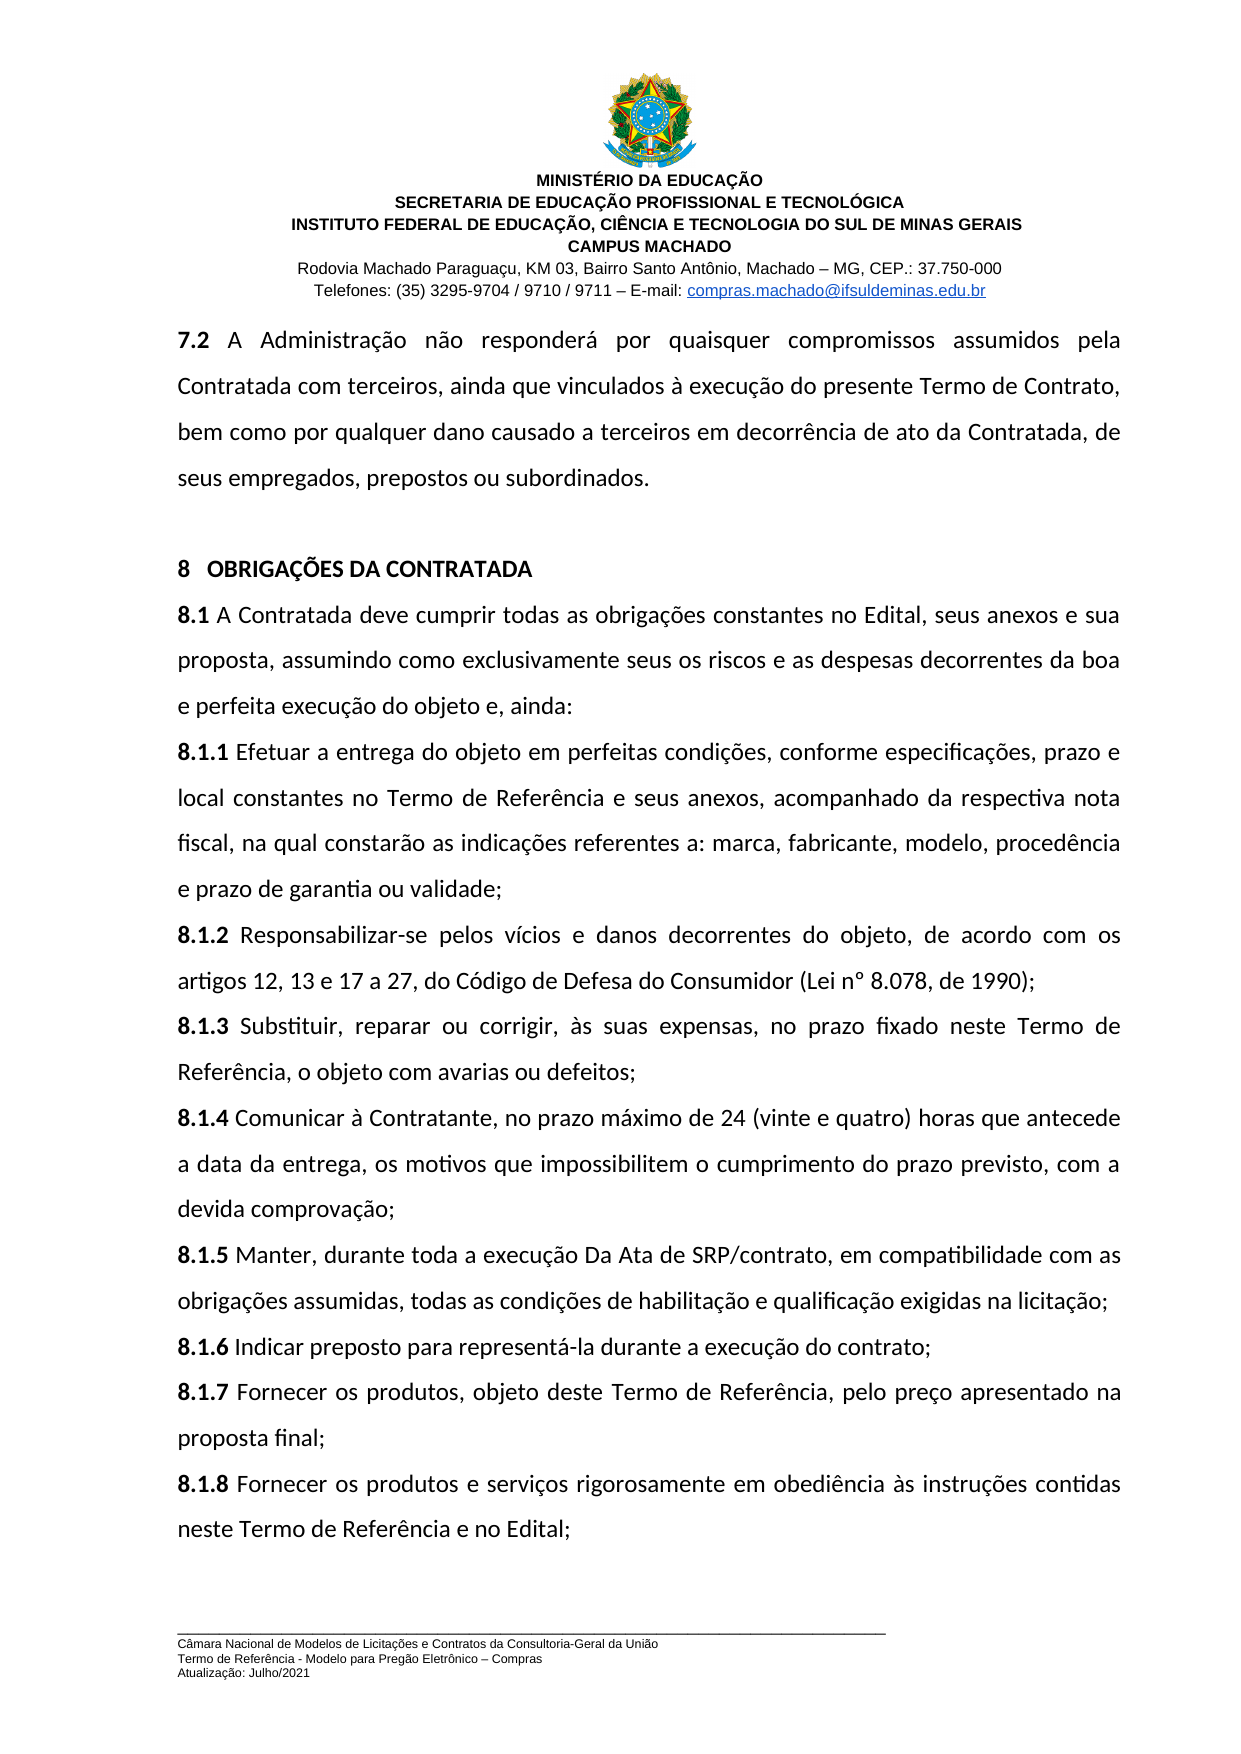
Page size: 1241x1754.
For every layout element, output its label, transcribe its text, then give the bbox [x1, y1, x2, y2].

text 8.1.5 Manter, durante toda a execução Da Ata de SRP/contrato, em compatibilidade com as obrigações assumidas, todas as condições de habilitação e qualificação exigidas na licitação; [177, 1239, 1122, 1315]
text 8.1.2 Responsabilizar-se pelos vícios e danos decorrentes do objeto, de acordo com os artigos 12, 13 e 17 a 27, do Código de Defesa do Consumidor (Lei nº 8.078, de 1990); [177, 919, 1122, 995]
text 7.2 A Administração não responderá por quaisquer compromissos assumidos pela Contratada com terceiros, ainda que vinculados à execução do presente Termo de Contrato, bem como por qualquer dano causado a terceiros em decorrência de ato da Contratada, de seus empregados, prepostos ou subordinados. [177, 324, 1122, 492]
text 8.1.8 Fornecer os produtos e serviços rigorosamente em obediência às instruções contidas neste Termo de Referência e no Edital; [177, 1468, 1122, 1544]
picture [643, 163, 658, 168]
text 8.1 A Contratada deve cumprir todas as obrigações constantes no Edital, seus anexos e sua proposta, assumindo como exclusivamente seus os riscos e as despesas decorrentes da boa e perfeita execução do objeto e, ainda: [177, 599, 1122, 721]
text 8.1.1 Efetuar a entrega do objeto em perfeitas condições, conforme especificações, prazo e local constantes no Termo de Referência e seus anexos, acompanhado da respectiva nota fiscal, na qual constarão as indicações referentes a: marca, fabricante, modelo, procedência e prazo de garantia ou validade; [177, 736, 1122, 904]
text 8.1.4 Comunicar à Contratante, no prazo máximo de 24 (vinte e quatro) horas que antecede a data da entrega, os motivos que impossibilitem o cumprimento do prazo previsto, com a devida comprovação; [177, 1102, 1122, 1224]
picture [669, 149, 680, 155]
text 8.1.7 Fornecer os produtos, objeto deste Termo de Referência, pelo preço apresentado na proposta final; [177, 1376, 1122, 1453]
text 8.1.3 Substituir, reparar ou corrigir, às suas expensas, no prazo fixado neste Termo de Referência, o objeto com avarias ou defeitos; [177, 1011, 1122, 1087]
text 8 OBRIGAÇÕES DA CONTRATADA [177, 553, 1122, 584]
picture [603, 73, 697, 168]
text 8.1.6 Indicar preposto para representá-la durante a execução do contrato; [177, 1331, 1122, 1361]
